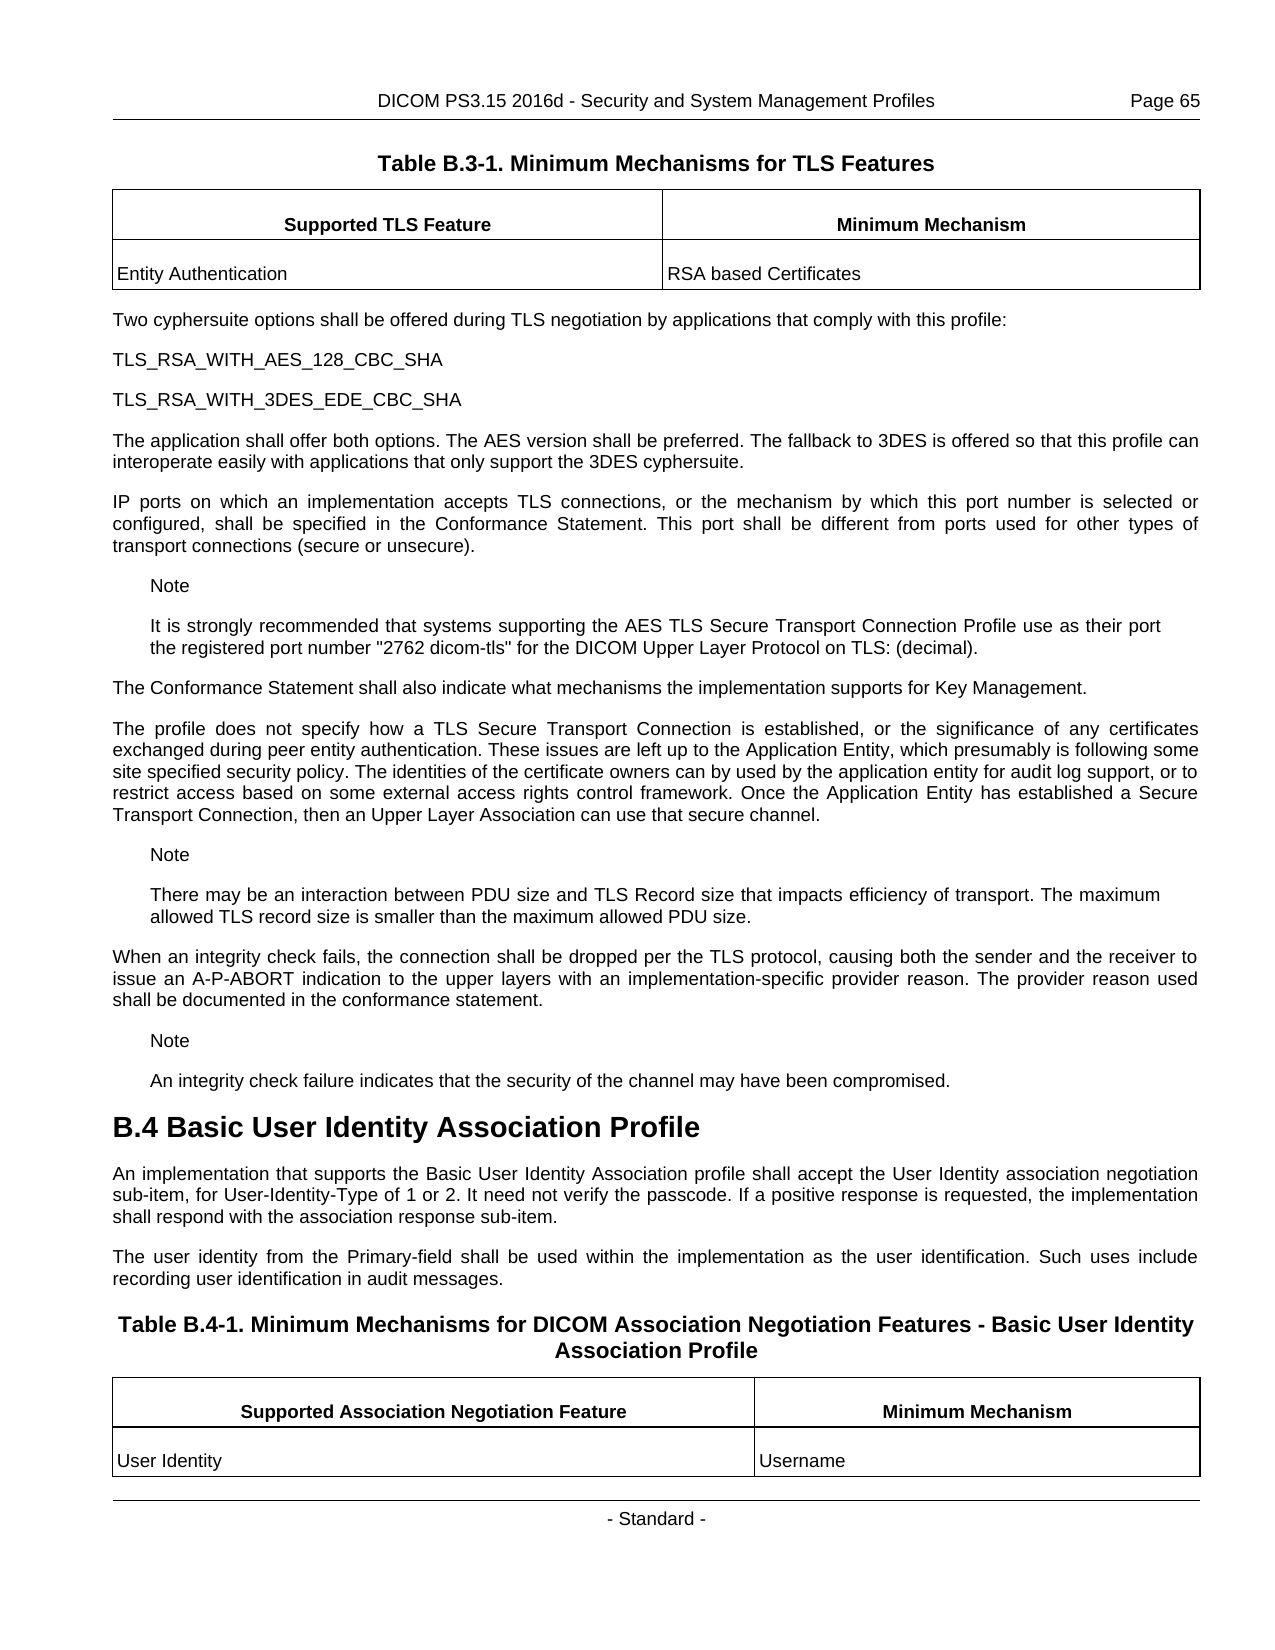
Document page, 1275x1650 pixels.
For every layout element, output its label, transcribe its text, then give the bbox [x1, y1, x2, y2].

text Table B.4-1. Minimum Mechanisms for DICOM Association Negotiation Features - Basic User Identity Association Profile [112, 1311, 1200, 1363]
table_cell Entity Authentication [113, 240, 662, 289]
text An implementation that supports the Basic User Identity Association profile shall accept the User Identity association negotiation sub-item, for User-Identity-Type of 1 or 2. It need not verify the passcode. If a positive response is requested, the implementation shall respond with the association response sub-item. [112, 1162, 1200, 1227]
table_header Minimum Mechanism [755, 1378, 1199, 1426]
table_cell Username [755, 1428, 1199, 1476]
table_header Supported Association Negotiation Feature [113, 1378, 754, 1426]
text TLS_RSA_WITH_AES_128_CBC_SHA [112, 349, 1200, 370]
text It is strongly recommended that systems supporting the AES TLS Secure Transport Connection Profile use as their port the registered port number "2762 dicom-tls" for the DICOM Upper Layer Protocol on TLS: (decimal). [150, 615, 1162, 658]
table_cell User Identity [113, 1428, 754, 1476]
text TLS_RSA_WITH_3DES_EDE_CBC_SHA [112, 389, 1200, 411]
text There may be an interaction between PDU size and TLS Record size that impacts efficiency of transport. The maximum allowed TLS record size is smaller than the maximum allowed PDU size. [150, 884, 1162, 927]
text The Conformance Statement shall also indicate what mechanisms the implementation supports for Key Management. [112, 677, 1200, 698]
table_header Supported TLS Feature [113, 190, 662, 239]
table_header Minimum Mechanism [663, 190, 1199, 239]
text Two cyphersuite options shall be offered during TLS negotiation by applications that comply with this profile: [112, 308, 1200, 330]
text Table B.3-1. Minimum Mechanisms for TLS Features [112, 150, 1200, 176]
text Note [150, 575, 1162, 596]
text An integrity check failure indicates that the security of the channel may have been compromised. [150, 1070, 1162, 1091]
text B.4 Basic User Identity Association Profile [112, 1110, 1200, 1144]
text When an integrity check fails, the connection shall be dropped per the TLS protocol, causing both the sender and the receiver to issue an A-P-ABORT indication to the upper layers with an implementation-specific provider reason. The provider reason used shall be documented in the conformance statement. [112, 946, 1200, 1011]
text Note [150, 844, 1162, 865]
text The profile does not specify how a TLS Secure Transport Connection is established, or the significance of any certificates exchanged during peer entity authentication. These issues are left up to the Application Entity, which presumably is following some site specified security policy. The identities of the certificate owners can by used by the application entity for audit log support, or to restrict access based on some external access rights control framework. Once the Application Entity has established a Secure Transport Connection, then an Upper Layer Association can use that secure channel. [112, 717, 1200, 825]
text The application shall offer both options. The AES version shall be preferred. The fallback to 3DES is offered so that this profile can interoperate easily with applications that only support the 3DES cyphersuite. [112, 429, 1200, 473]
text Note [150, 1029, 1162, 1051]
table_cell RSA based Certificates [663, 240, 1199, 289]
text The user identity from the Primary-field shall be used within the implementation as the user identification. Such uses include recording user identification in audit messages. [112, 1246, 1200, 1289]
text IP ports on which an implementation accepts TLS connections, or the mechanism by which this port number is selected or configured, shall be specified in the Conformance Statement. This port shall be different from ports used for other types of transport connections (secure or unsecure). [112, 491, 1200, 556]
